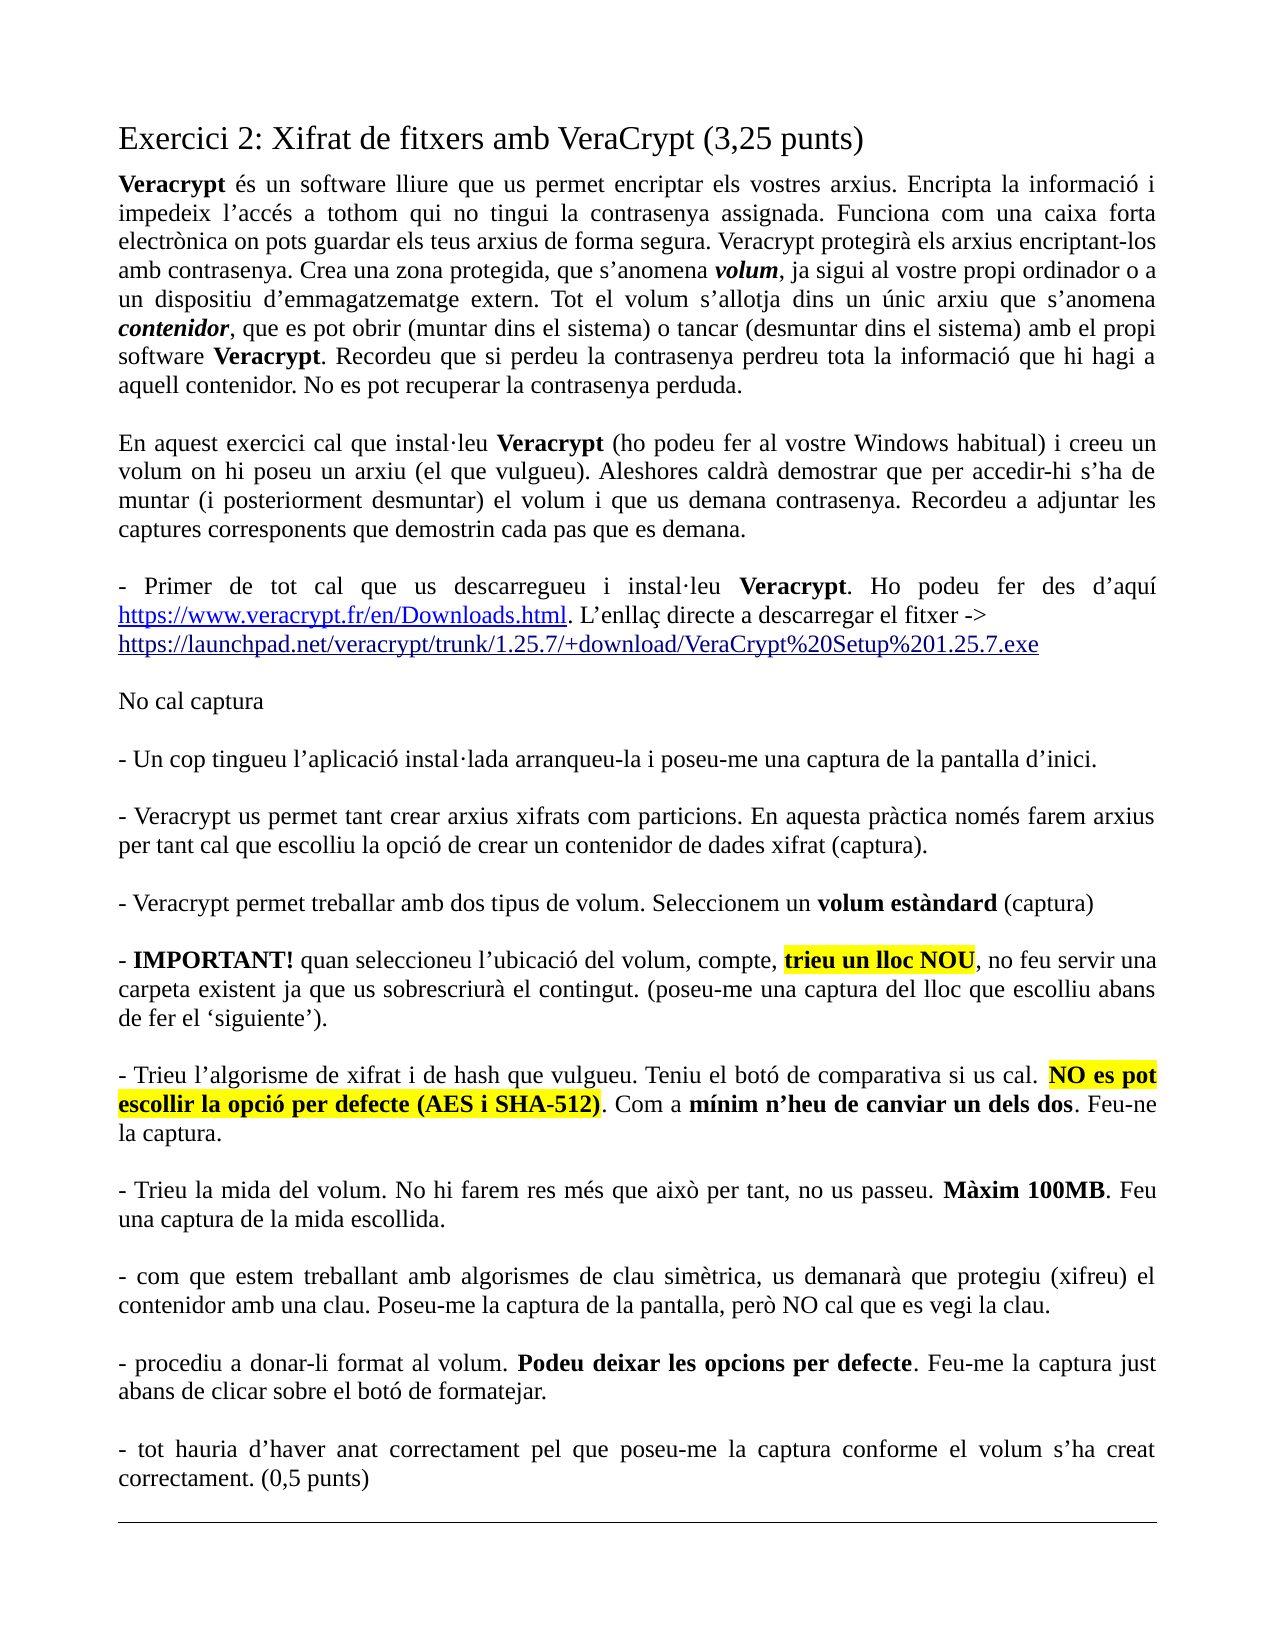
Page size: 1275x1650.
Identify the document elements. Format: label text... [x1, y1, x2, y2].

subtitle Exercici 2: Xifrat de fitxers amb VeraCrypt (3,25 punts) [118, 118, 1157, 156]
text - IMPORTANT! quan seleccioneu l’ubicació del volum, compte, trieu un lloc NOU, no feu servir una carpeta existent ja que us sobrescriurà el contingut. (poseu-me una captura del lloc que escolliu abans de fer el ‘siguiente’). [118, 945, 1157, 1031]
text Veracrypt és un software lliure que us permet encriptar els vostres arxius. Encripta la informació i impedeix l’accés a tothom qui no tingui la contrasenya assignada. Funciona com una caixa forta electrònica on pots guardar els teus arxius de forma segura. Veracrypt protegirà els arxius encriptant-los amb contrasenya. Crea una zona protegida, que s’anomena volum, ja sigui al vostre propi ordinador o a un dispositiu d’emmagatzematge extern. Tot el volum s’allotja dins un únic arxiu que s’anomena contenidor, que es pot obrir (muntar dins el sistema) o tancar (desmuntar dins el sistema) amb el propi software Veracrypt. Recordeu que si perdeu la contrasenya perdreu tota la informació que hi hagi a aquell contenidor. No es pot recuperar la contrasenya perduda. [118, 169, 1157, 399]
text - com que estem treballant amb algorismes de clau simètrica, us demanarà que protegiu (xifreu) el contenidor amb una clau. Poseu-me la captura de la pantalla, però NO cal que es vegi la clau. [118, 1261, 1157, 1319]
text https://launchpad.net/veracrypt/trunk/1.25.7/+download/VeraCrypt%20Setup%201.25.7.exe [118, 629, 1157, 658]
text - Primer de tot cal que us descarregueu i instal·leu Veracrypt. Ho podeu fer des d’aquí https://www.veracrypt.fr/en/Downloads.html. L’enllaç directe a descarregar el fitxer -> [118, 571, 1157, 629]
text - Trieu l’algorisme de xifrat i de hash que vulgueu. Teniu el botó de comparativa si us cal. NO es pot escollir la opció per defecte (AES i SHA-512). Com a mínim n’heu de canviar un dels dos. Feu-ne la captura. [118, 1060, 1157, 1146]
text - Veracrypt us permet tant crear arxius xifrats com particions. En aquesta pràctica només farem arxius per tant cal que escolliu la opció de crear un contenidor de dades xifrat (captura). [118, 801, 1157, 859]
text - Trieu la mida del volum. No hi farem res més que això per tant, no us passeu. Màxim 100MB. Feu una captura de la mida escollida. [118, 1175, 1157, 1233]
text En aquest exercici cal que instal·leu Veracrypt (ho podeu fer al vostre Windows habitual) i creeu un volum on hi poseu un arxiu (el que vulgueu). Aleshores caldrà demostrar que per accedir-hi s’ha de muntar (i posteriorment desmuntar) el volum i que us demana contrasenya. Recordeu a adjuntar les captures corresponents que demostrin cada pas que es demana. [118, 428, 1157, 543]
text - Veracrypt permet treballar amb dos tipus de volum. Seleccionem un volum estàndard (captura) [118, 888, 1157, 916]
text No cal captura [118, 686, 1157, 715]
text - Un cop tingueu l’aplicació instal·lada arranqueu-la i poseu-me una captura de la pantalla d’inici. [118, 744, 1157, 773]
text - procediu a donar-li format al volum. Podeu deixar les opcions per defecte. Feu-me la captura just abans de clicar sobre el botó de formatejar. [118, 1348, 1157, 1405]
text - tot hauria d’haver anat correctament pel que poseu-me la captura conforme el volum s’ha creat correctament. (0,5 punts) [118, 1434, 1157, 1491]
